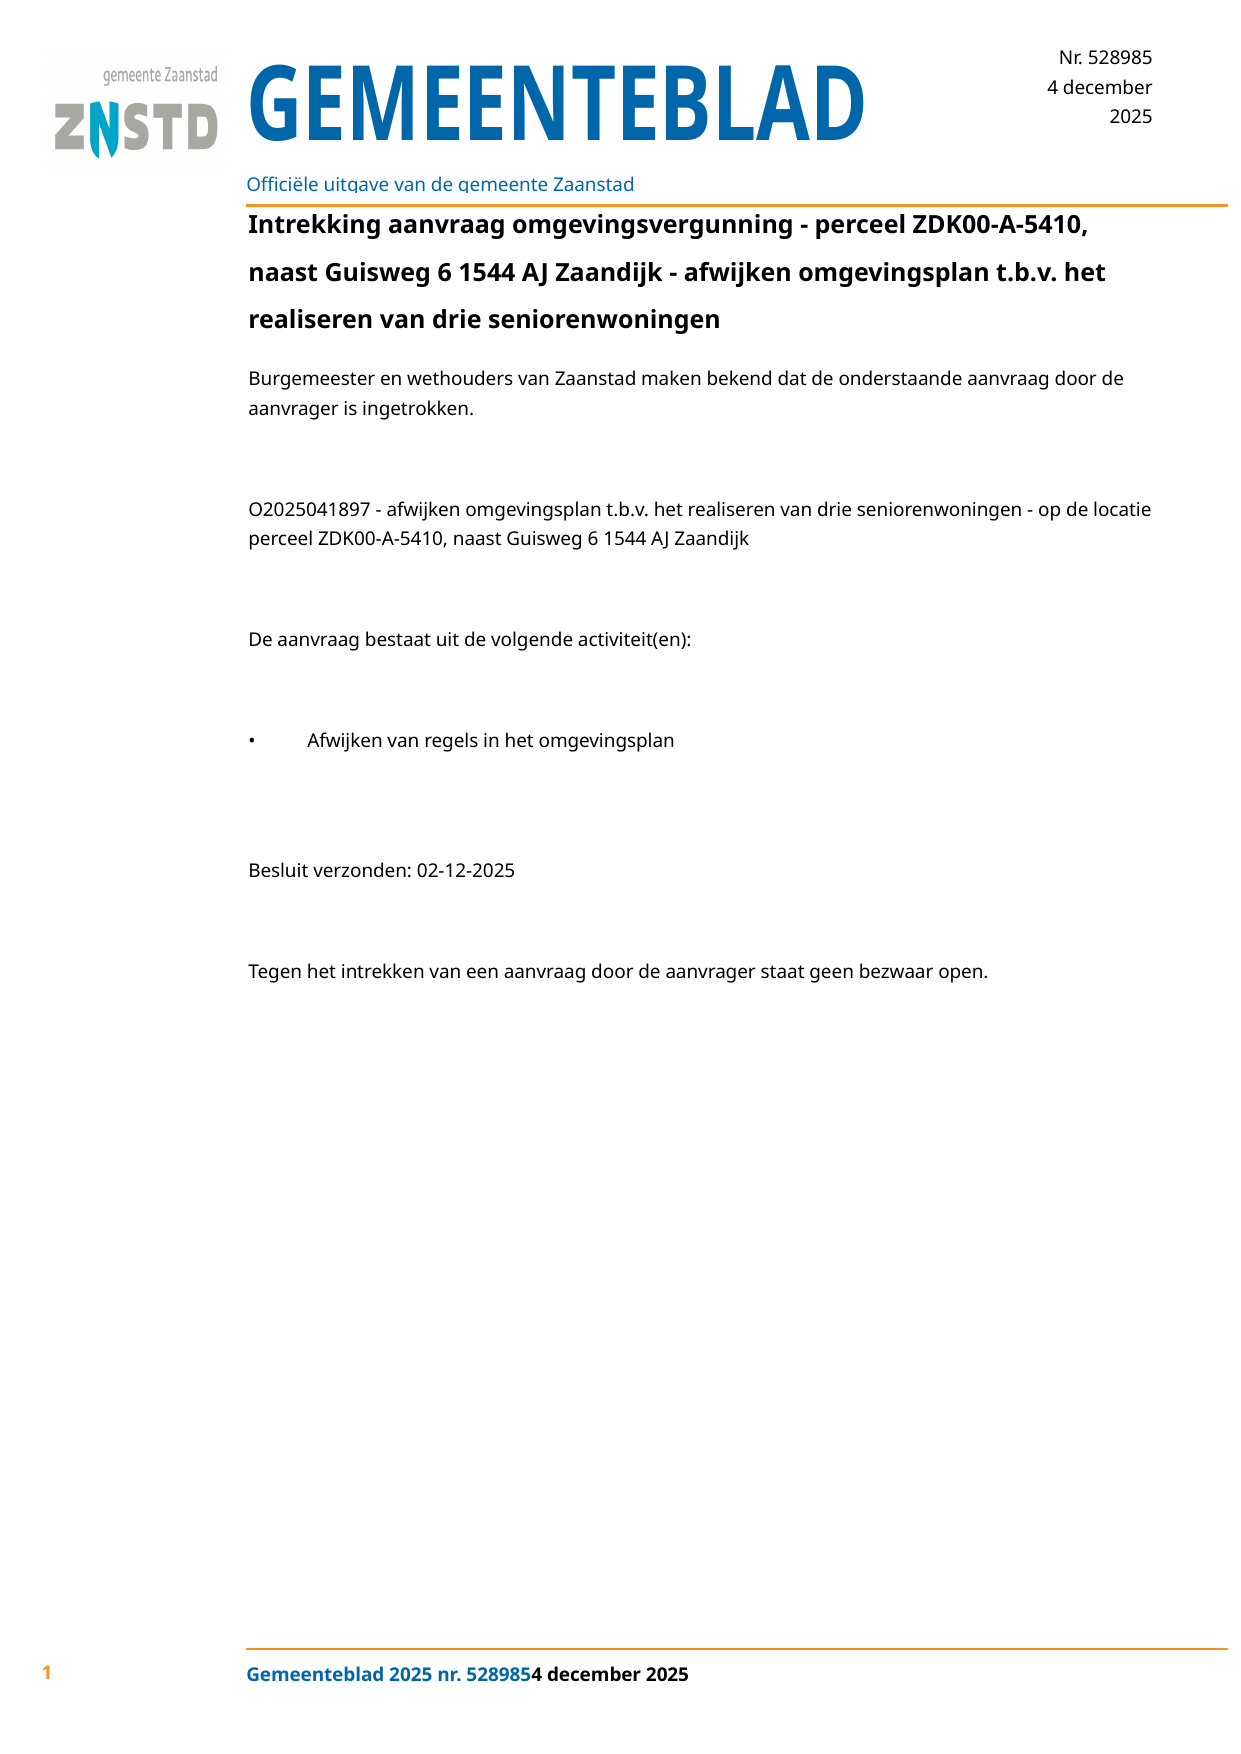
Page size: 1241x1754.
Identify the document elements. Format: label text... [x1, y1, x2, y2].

text Tegen het intrekken van een aanvraag door de aanvrager staat geen bezwaar open. [248, 958, 1152, 984]
list Afwijken van regels in het omgevingsplan [248, 727, 1152, 753]
text De aanvraag bestaat uit de volgende activiteit(en): [248, 626, 1152, 652]
text O2025041897 - afwijken omgevingsplan t.b.v. het realiseren van drie seniorenwoningen - op de locatie perceel ZDK00-A-5410, naast Guisweg 6 1544 AJ Zaandijk [248, 496, 1152, 551]
text Intrekking aanvraag omgevingsvergunning - perceel ZDK00-A-5410, naast Guisweg 6 1544 AJ Zaandijk - afwijken omgevingsplan t.b.v. het realiseren van drie seniorenwoningen [248, 207, 1152, 336]
text Besluit verzonden: 02-12-2025 [248, 858, 1152, 883]
picture [41, 47, 231, 172]
text Burgemeester en wethouders van Zaanstad maken bekend dat de onderstaande aanvraag door de aanvrager is ingetrokken. [248, 366, 1152, 421]
